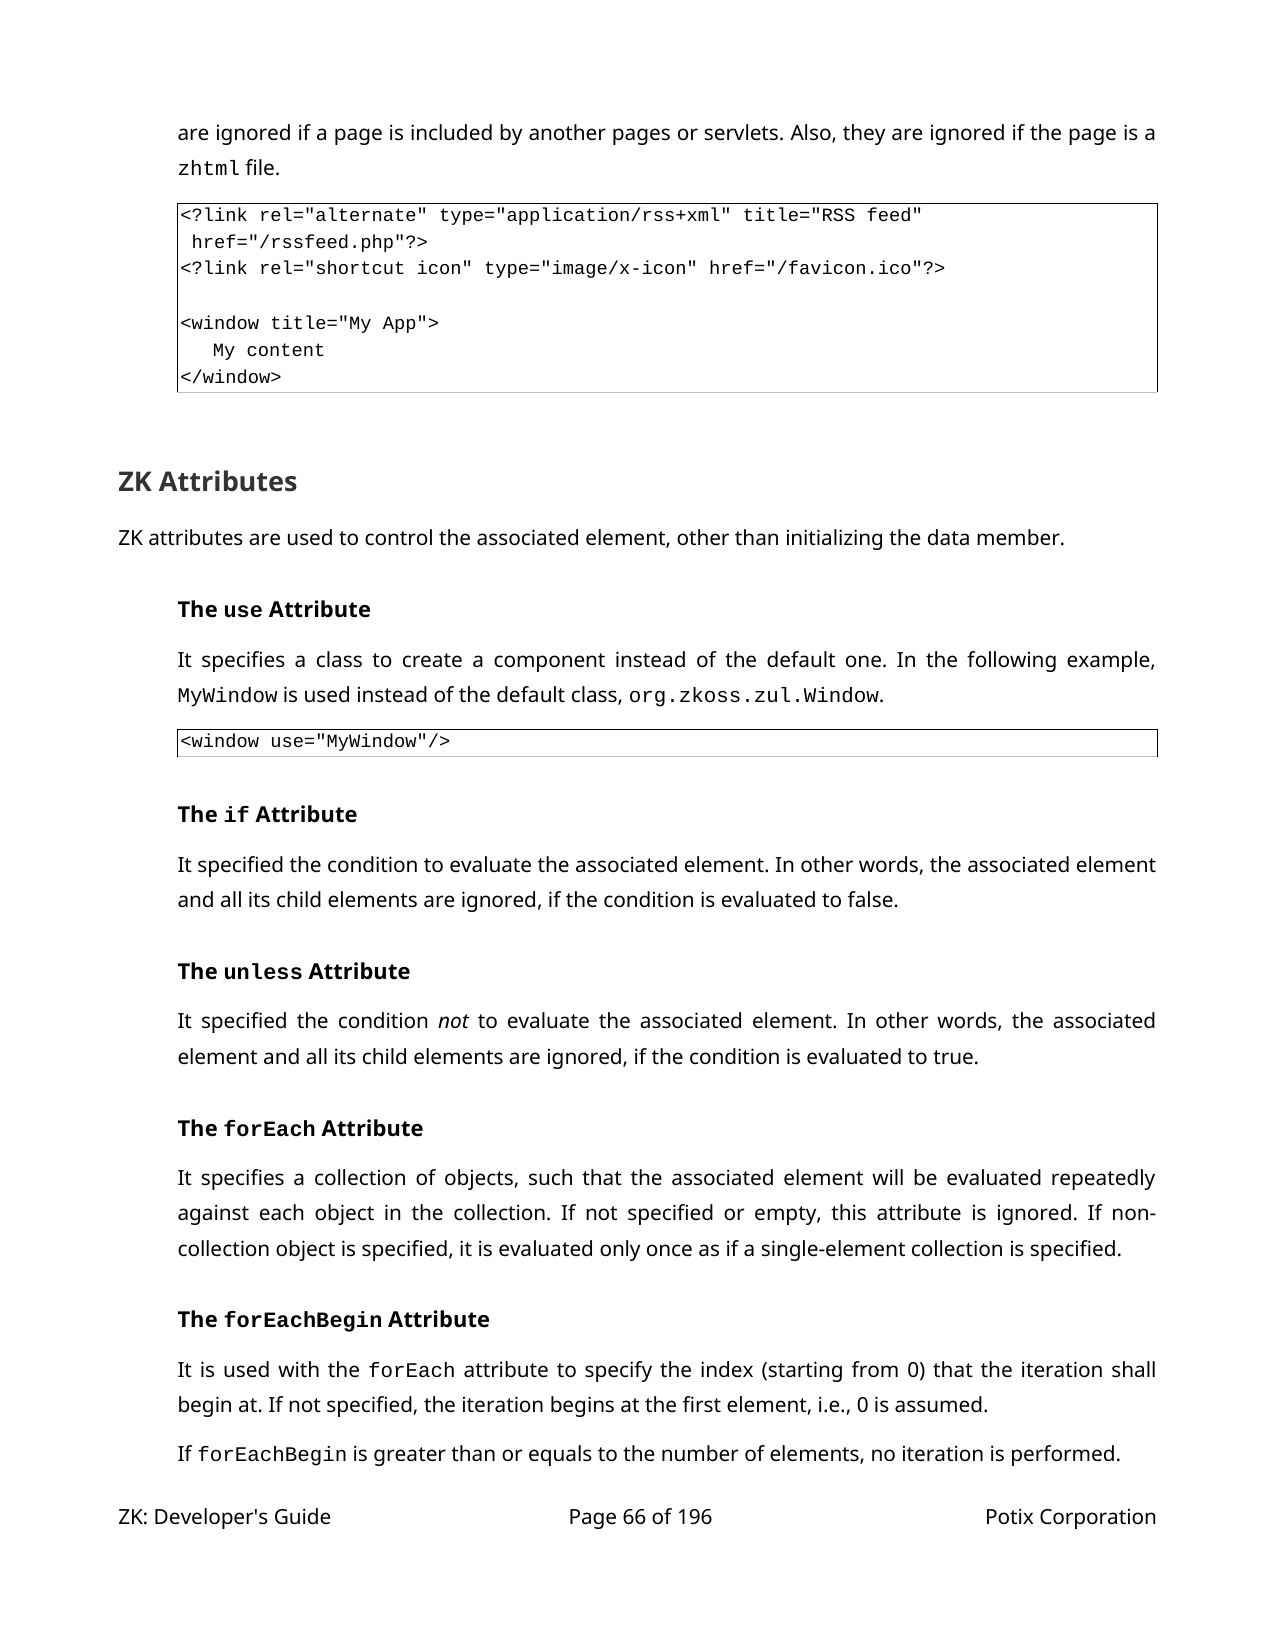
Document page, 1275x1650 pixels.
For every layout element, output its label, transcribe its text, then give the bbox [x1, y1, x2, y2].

text <?link rel="alternate" type="application/rss+xml" title="RSS feed" [178, 204, 1157, 227]
subtitle The if Attribute [177, 799, 1157, 829]
text href="/rssfeed.php"?> <?link rel="shortcut icon" type="image/x-icon" href="/favicon.ico"?> [178, 230, 1157, 281]
text It specifies a collection of objects, such that the associated element will be evaluated repeatedly against each object in the collection. If not specified or empty, this attribute is ignored. If non-collection object is specified, it is evaluated only once as if a single-element collection is specified. [177, 1163, 1157, 1262]
text It specifies a class to create a component instead of the default one. In the following example, MyWindow is used instead of the default class, org.zkoss.zul.Window. [177, 645, 1157, 709]
text <window use="MyWindow"/> [178, 730, 1157, 756]
text <window title="My App"> [178, 311, 1157, 335]
text If forEachBegin is greater than or equals to the number of elements, no iteration is performed. [177, 1439, 1157, 1468]
text It specified the condition to evaluate the associated element. In other words, the associated element and all its child elements are ignored, if the condition is evaluated to false. [177, 850, 1157, 913]
text It specified the condition not to evaluate the associated element. In other words, the associated element and all its child elements are ignored, if the condition is evaluated to true. [177, 1007, 1157, 1070]
subtitle The use Attribute [177, 594, 1157, 624]
subtitle The forEachBegin Attribute [177, 1304, 1157, 1334]
subtitle The unless Attribute [177, 956, 1157, 986]
subtitle The forEach Attribute [177, 1112, 1157, 1143]
subtitle ZK Attributes [118, 463, 1157, 500]
text </window> [178, 365, 1157, 392]
text It is used with the forEach attribute to specify the index (starting from 0) that the iteration shall begin at. If not specified, the iteration begins at the first element, i.e., 0 is assumed. [177, 1355, 1157, 1419]
text ZK attributes are used to control the associated element, other than initializing the data member. [118, 523, 1157, 552]
text are ignored if a page is included by another pages or servlets. Also, they are ignored if the page is a zhtml file. [177, 118, 1157, 182]
text My content [178, 338, 1157, 362]
